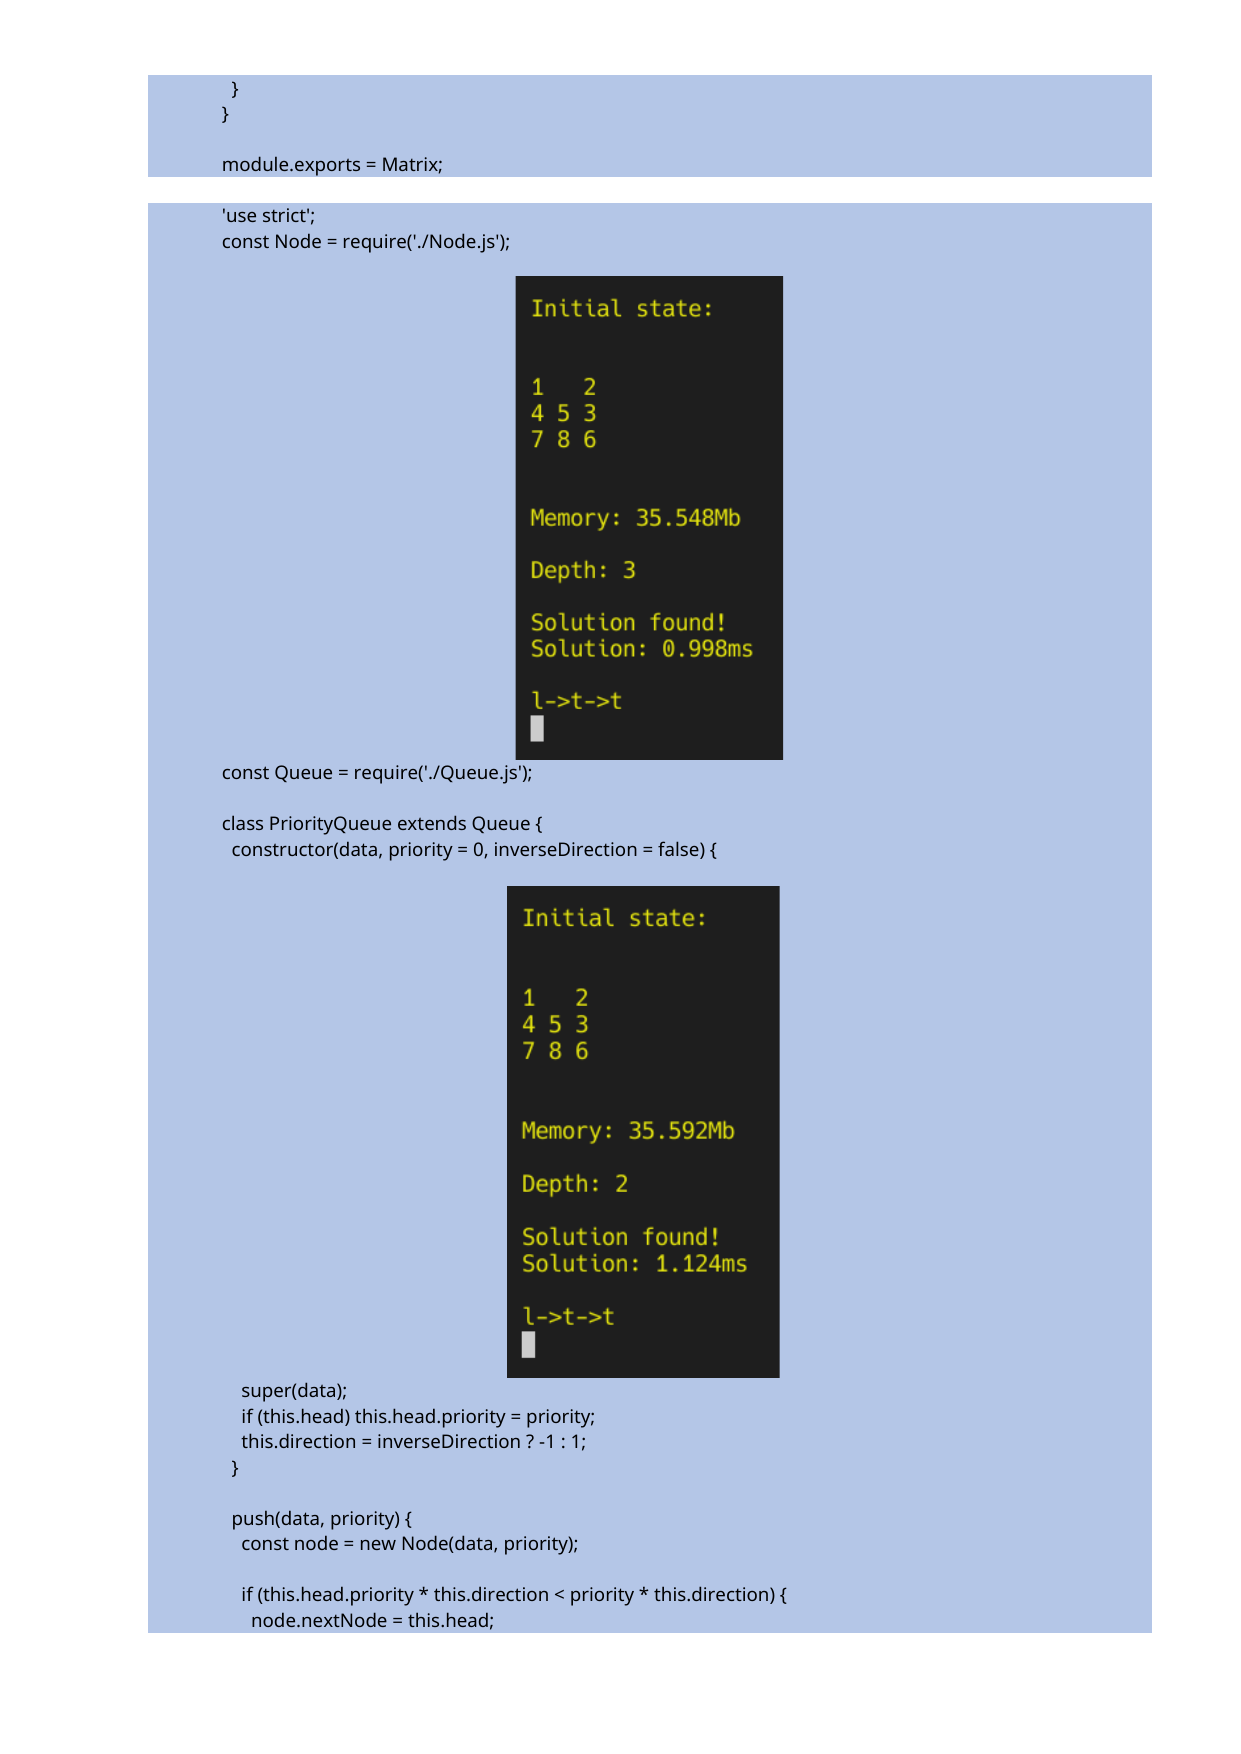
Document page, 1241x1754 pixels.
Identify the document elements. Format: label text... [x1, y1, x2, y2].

text constructor(data, priority = 0, inverseDirection = false) { [148, 836, 1152, 862]
picture [515, 276, 784, 760]
text if (this.head) this.head.priority = priority; [148, 1403, 1152, 1429]
text const node = new Node(data, priority); [148, 1531, 1152, 1556]
text push(data, priority) { [148, 1505, 1152, 1531]
text node.nextNode = this.head; [148, 1607, 1152, 1633]
text } [148, 101, 1152, 126]
text module.exports = Matrix; [148, 152, 1152, 177]
text super(data); [148, 862, 1152, 1403]
text } [148, 75, 1152, 101]
text 'use strict'; [148, 203, 1152, 228]
text class PriorityQueue extends Queue { [148, 811, 1152, 836]
text const Node = require('./Node.js'); [148, 228, 1152, 254]
text this.direction = inverseDirection ? -1 : 1; [148, 1429, 1152, 1454]
text } [148, 1454, 1152, 1480]
text const Queue = require('./Queue.js'); [148, 254, 1152, 785]
text if (this.head.priority * this.direction < priority * this.direction) { [148, 1582, 1152, 1607]
picture [507, 886, 780, 1378]
